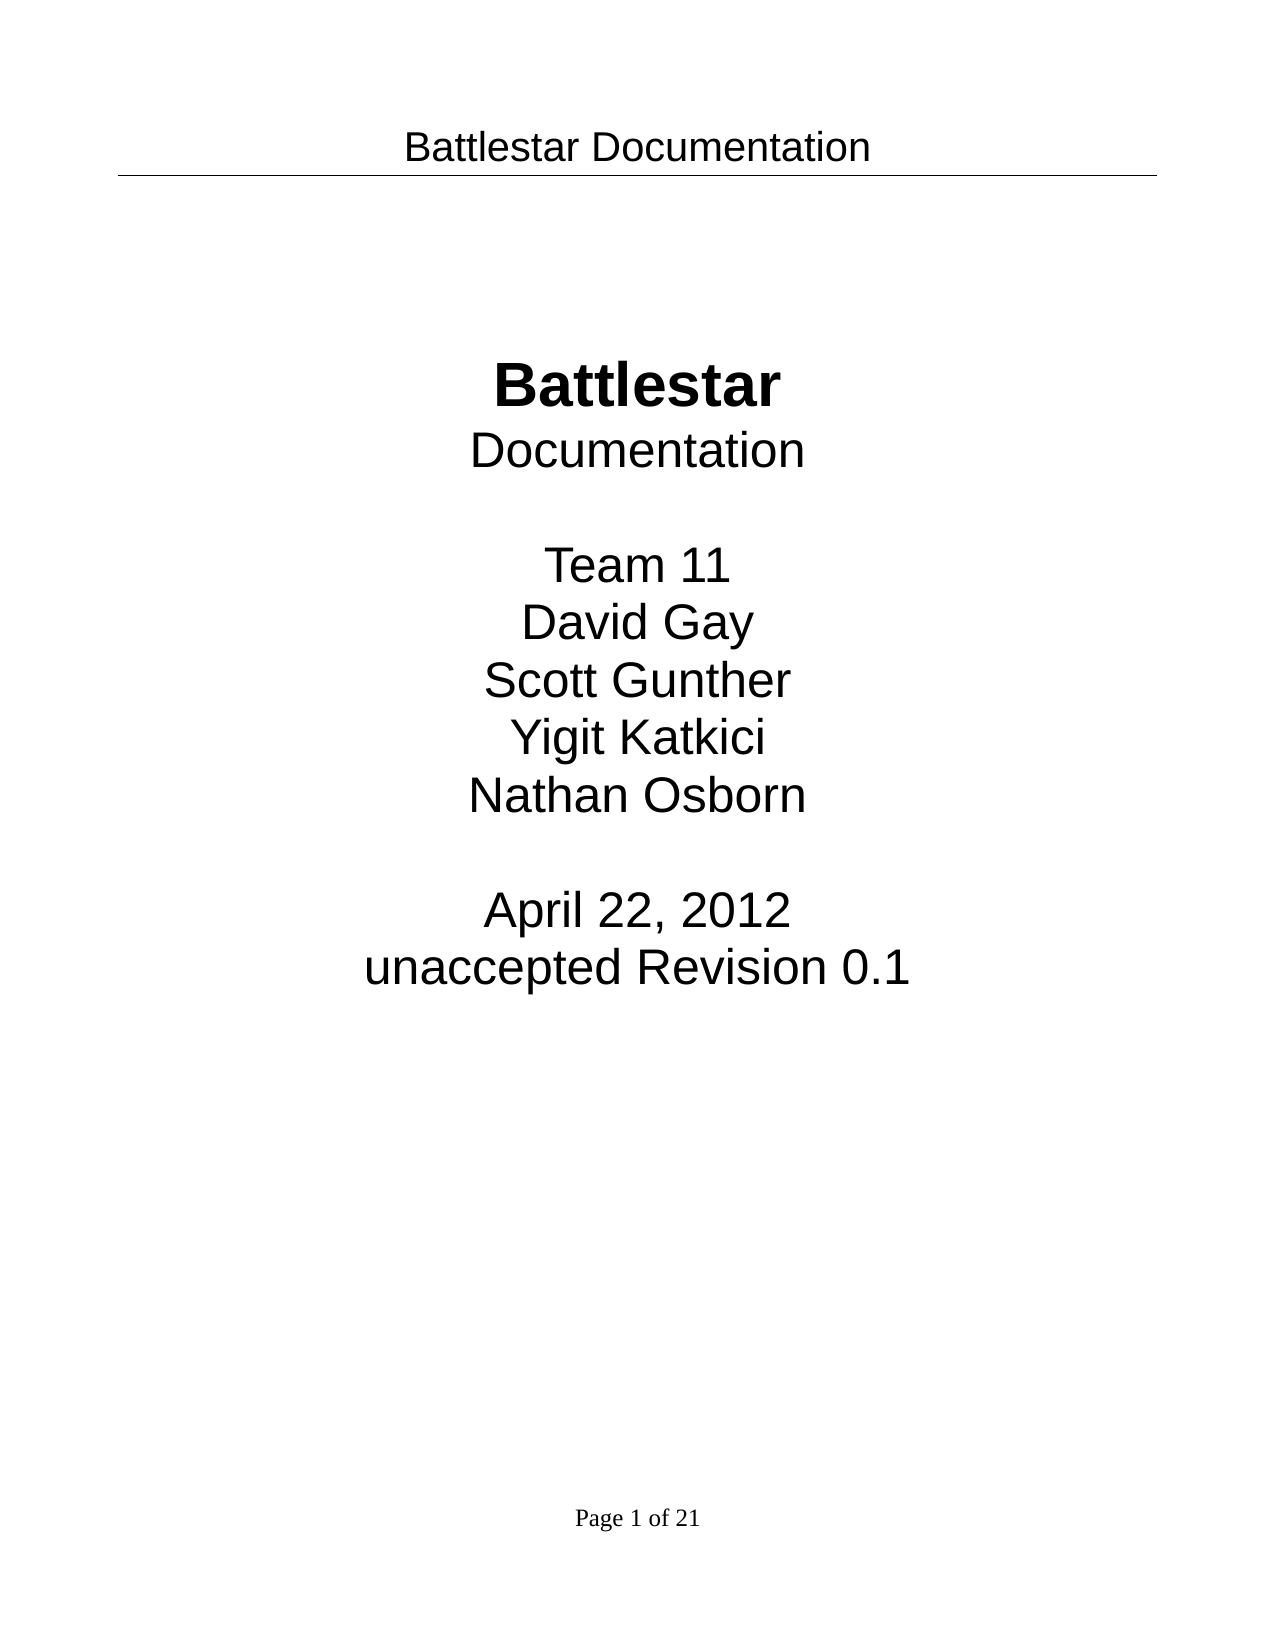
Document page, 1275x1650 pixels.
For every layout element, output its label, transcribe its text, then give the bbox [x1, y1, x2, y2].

text Scott Gunther [118, 650, 1157, 707]
text Team 11 [118, 535, 1157, 592]
text Battlestar [118, 348, 1157, 420]
text Nathan Osborn [118, 765, 1157, 822]
text unaccepted Revision 0.1 [118, 937, 1157, 995]
text April 22, 2012 [118, 880, 1157, 937]
text Yigit Katkici [118, 707, 1157, 765]
text Documentation [118, 420, 1157, 477]
text David Gay [118, 592, 1157, 650]
